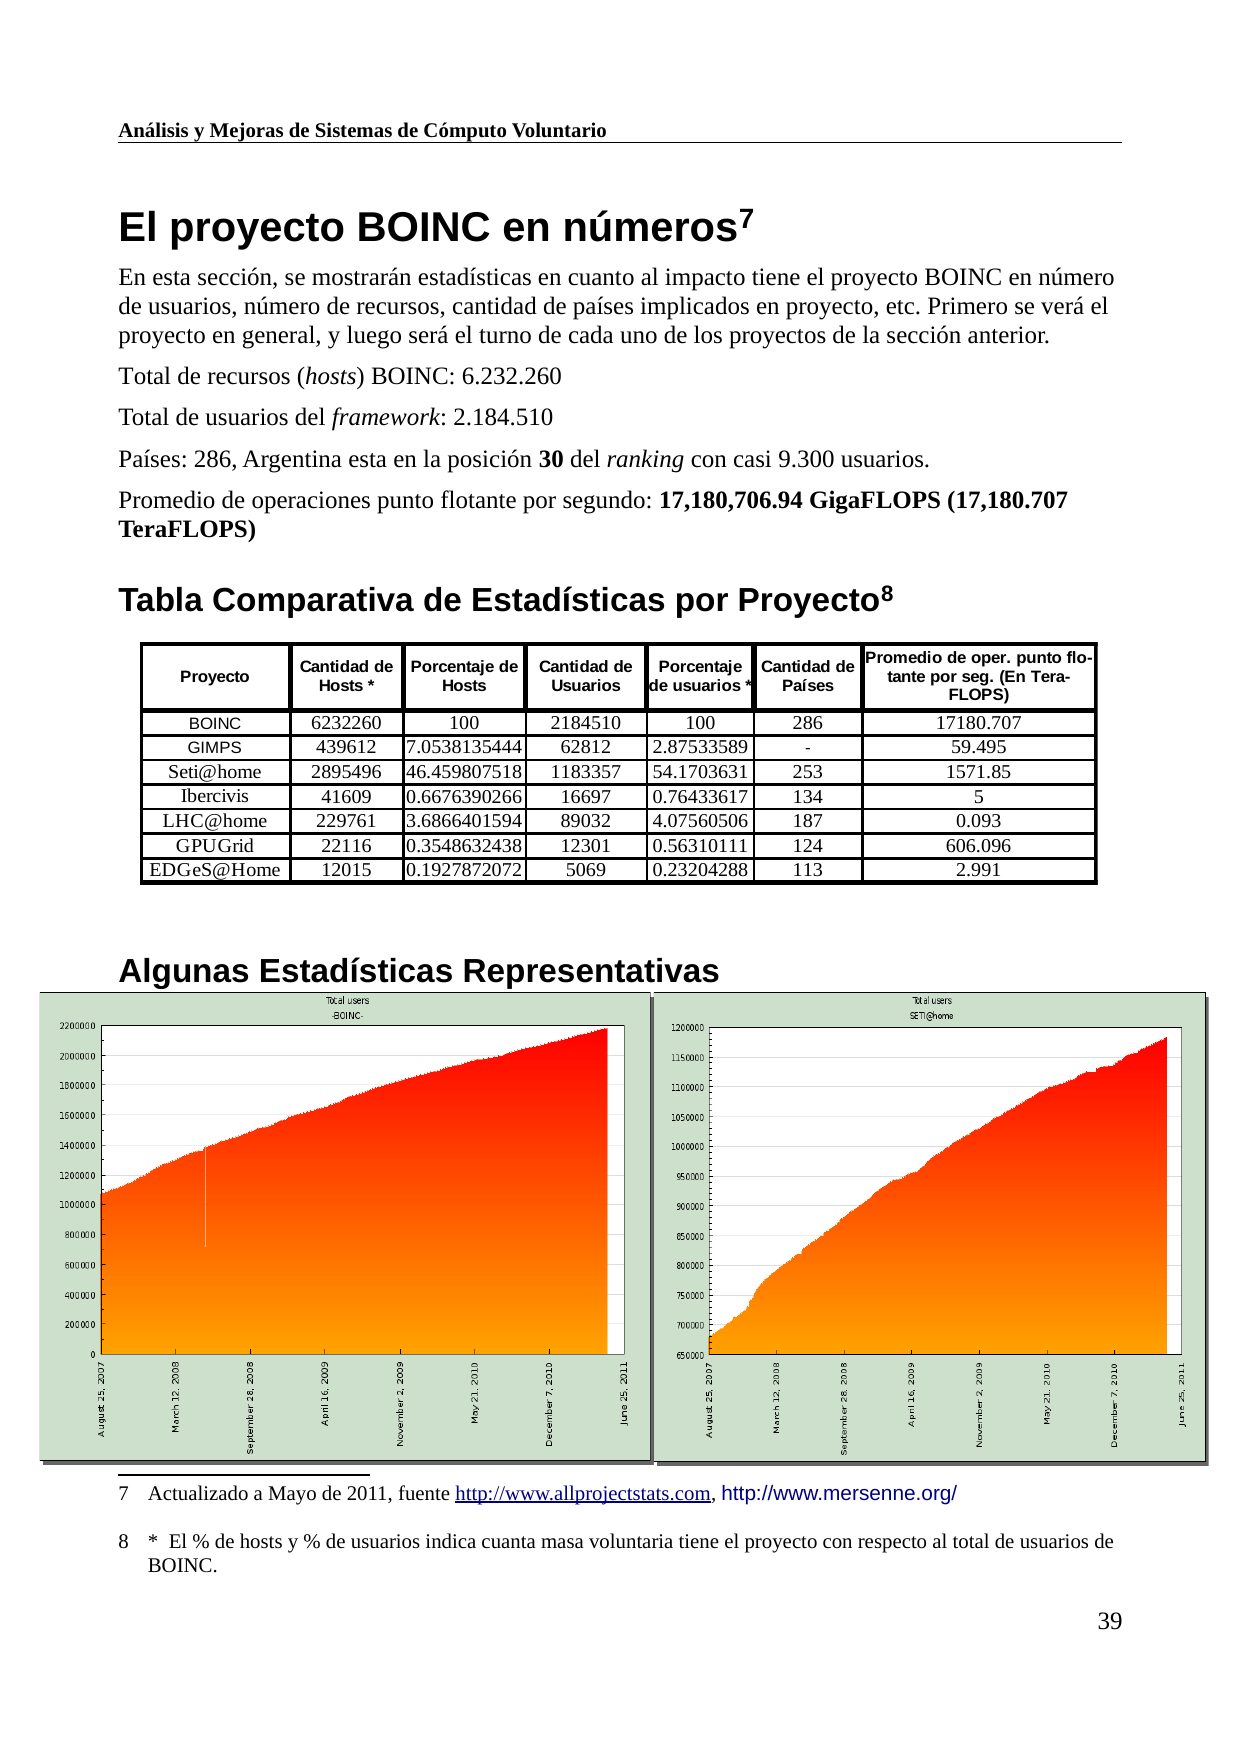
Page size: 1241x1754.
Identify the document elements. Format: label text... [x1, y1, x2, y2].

picture [39, 992, 1209, 1466]
text Total de usuarios del framework: 2.184.510 [118, 402, 1122, 431]
subtitle El proyecto BOINC en números [118, 202, 1122, 250]
text Países: 286, Argentina esta en la posición 30 del ranking con casi 9.300 usuarios. [118, 444, 1122, 472]
subtitle Tabla Comparativa de Estadísticas por Proyecto [118, 580, 1122, 618]
text En esta sección, se mostrarán estadísticas en cuanto al impacto tiene el proyecto BOINC en número de usuarios, número de recursos, cantidad de países implicados en proyecto, etc. Primero se verá el proyecto en general, y luego será el turno de cada uno de los proyectos de la sección anterior. [118, 262, 1122, 349]
text Promedio de operaciones punto flotante por segundo: 17,180,706.94 GigaFLOPS (17,180.707 TeraFLOPS) [118, 485, 1122, 542]
text Actualizado a Mayo de 2011, fuente http://www.allprojectstats.com, http://www.mersenne.org/ [118, 1481, 1122, 1505]
text Total de recursos (hosts) BOINC: 6.232.260 [118, 361, 1122, 390]
subtitle Algunas Estadísticas Representativas [118, 951, 1122, 989]
text * El % de hosts y % de usuarios indica cuanta masa voluntaria tiene el proyecto con respecto al total de usuarios de BOINC. [118, 1529, 1122, 1577]
